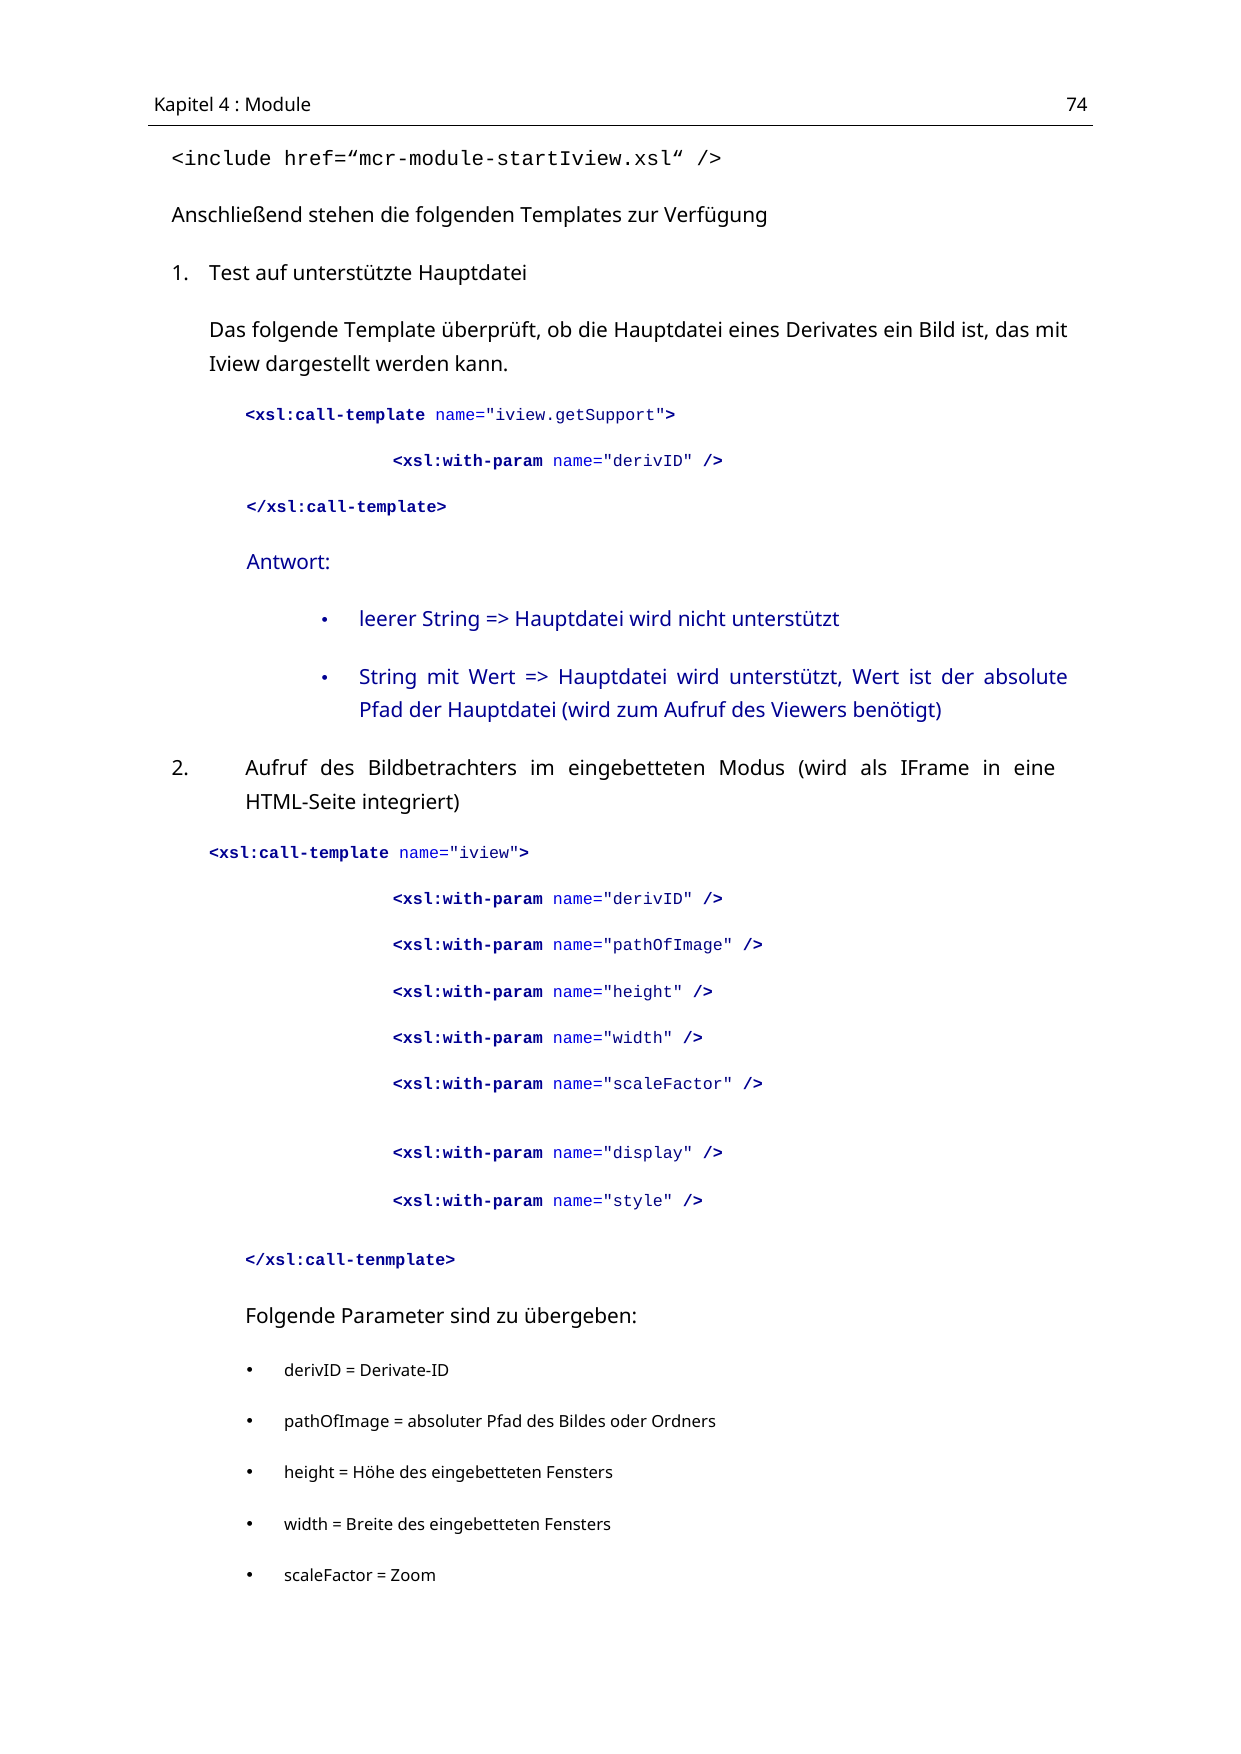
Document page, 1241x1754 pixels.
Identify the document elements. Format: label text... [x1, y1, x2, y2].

list width = Breite des eingebetteten Fensters [246, 1512, 1069, 1535]
list pathOfImage = absoluter Pfad des Bildes oder Ordners [246, 1410, 1069, 1433]
list Test auf unterstützte Hauptdatei [171, 258, 1069, 286]
text Anschließend stehen die folgenden Templates zur Verfügung [171, 200, 1069, 228]
text <xsl:with-param name="width" /> [171, 1029, 1069, 1048]
text <xsl:with-param name="height" /> [171, 983, 1069, 1002]
list Das folgende Template überprüft, ob die Hauptdatei eines Derivates ein Bild ist, das mit Iview dargestellt werden kann. [171, 315, 1069, 377]
text <xsl:with-param name="derivID" /> [171, 891, 1069, 909]
text <xsl:with-param name="pathOfImage" /> [171, 937, 1069, 956]
list height = Höhe des eingebetteten Fensters [246, 1461, 1069, 1484]
text <xsl:with-param name="style" /> [171, 1193, 1069, 1212]
list scaleFactor = Zoom [246, 1563, 1069, 1586]
text <include href=“mcr-module-startIview.xsl“ /> [171, 148, 1069, 171]
text Folgende Parameter sind zu übergeben: [171, 1301, 1069, 1329]
list derivID = Derivate-ID [246, 1358, 1069, 1382]
list leerer String => Hauptdatei wird nicht unterstützt [321, 604, 1069, 633]
list <xsl:call-template name="iview.getSupport"> [171, 406, 1069, 425]
list Antwort: [209, 547, 1069, 575]
text 2. Aufruf des Bildbetrachters im eingebetteten Modus (wird als IFrame in eine HTML-Seite integriert) [171, 753, 1069, 815]
text <xsl:with-param name="derivID" /> [171, 453, 1069, 472]
list <xsl:call-template name="iview"> [171, 844, 1069, 863]
text </xsl:call-tenmplate> [171, 1241, 1069, 1272]
text <xsl:with-param name="scaleFactor" /> [171, 1076, 1069, 1117]
list String mit Wert => Hauptdatei wird unterstützt, Wert ist der absolute Pfad der Hauptdatei (wird zum Aufruf des Viewers benötigt) [321, 662, 1069, 724]
list </xsl:call-template> [209, 499, 1069, 518]
text <xsl:with-param name="display" /> [171, 1144, 1069, 1163]
